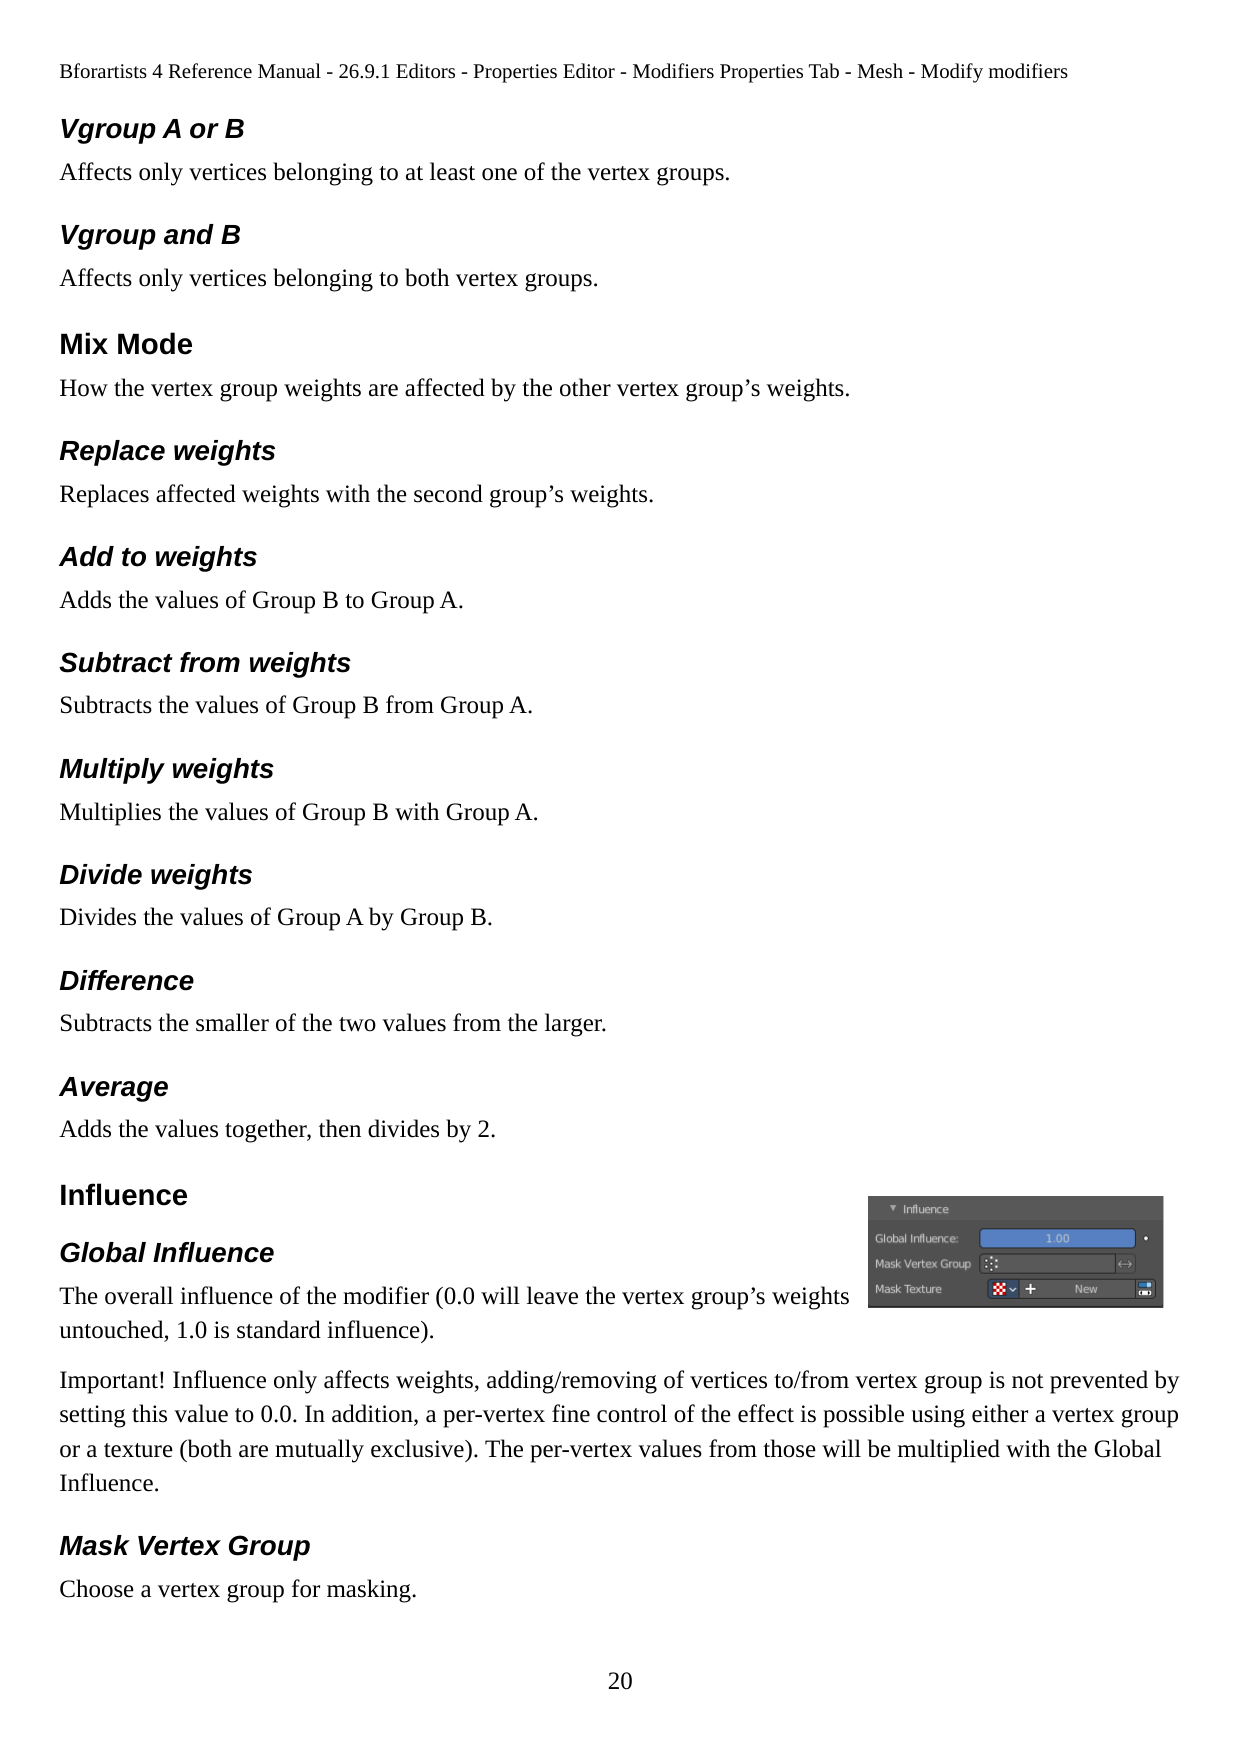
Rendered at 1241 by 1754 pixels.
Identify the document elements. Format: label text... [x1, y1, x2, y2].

subtitle Vgroup and B [59, 218, 1181, 250]
subtitle Difference [59, 964, 1181, 996]
subtitle Divide weights [59, 858, 1181, 890]
text How the vertex group weights are affected by the other vertex group’s weights. [59, 373, 1181, 402]
text Affects only vertices belonging to both vertex groups. [59, 263, 1181, 292]
subtitle Vgroup A or B [59, 113, 1181, 144]
subtitle Global Influence [59, 1237, 868, 1269]
text Multiplies the values of Group B with Group A. [59, 797, 1181, 825]
subtitle Subtract from weights [59, 646, 1181, 678]
text Important! Influence only affects weights, adding/removing of vertices to/from vertex group is not prevented by setting this value to 0.0. In addition, a per-vertex fine control of the effect is possible using either a vertex group or a texture (both are mutually exclusive). The per-vertex values from those will be multiplied with the Global Influence. [59, 1365, 1181, 1497]
subtitle Mask Vertex Group [59, 1530, 1181, 1562]
subtitle Replace weights [59, 434, 1181, 466]
picture [868, 1196, 1164, 1308]
subtitle Mix Mode [59, 327, 1181, 360]
text Subtracts the values of Group B from Group A. [59, 691, 1181, 719]
subtitle Multiply weights [59, 752, 1181, 784]
subtitle Influence [59, 1178, 1181, 1212]
text The overall influence of the modifier (0.0 will leave the vertex group’s weights untouched, 1.0 is standard influence). [59, 1281, 1181, 1344]
text Adds the values of Group B to Group A. [59, 585, 1181, 613]
text Subtracts the smaller of the two values from the larger. [59, 1008, 1181, 1037]
text Affects only vertices belonging to at least one of the vertex groups. [59, 157, 1181, 186]
text Choose a vertex group for masking. [59, 1574, 1181, 1603]
text Adds the values together, then divides by 2. [59, 1114, 1181, 1143]
text Replaces affected weights with the second group’s weights. [59, 479, 1181, 507]
subtitle Average [59, 1070, 1181, 1102]
text Divides the values of Group A by Group B. [59, 902, 1181, 931]
subtitle [1164, 1237, 1181, 1269]
subtitle Add to weights [59, 540, 1181, 572]
